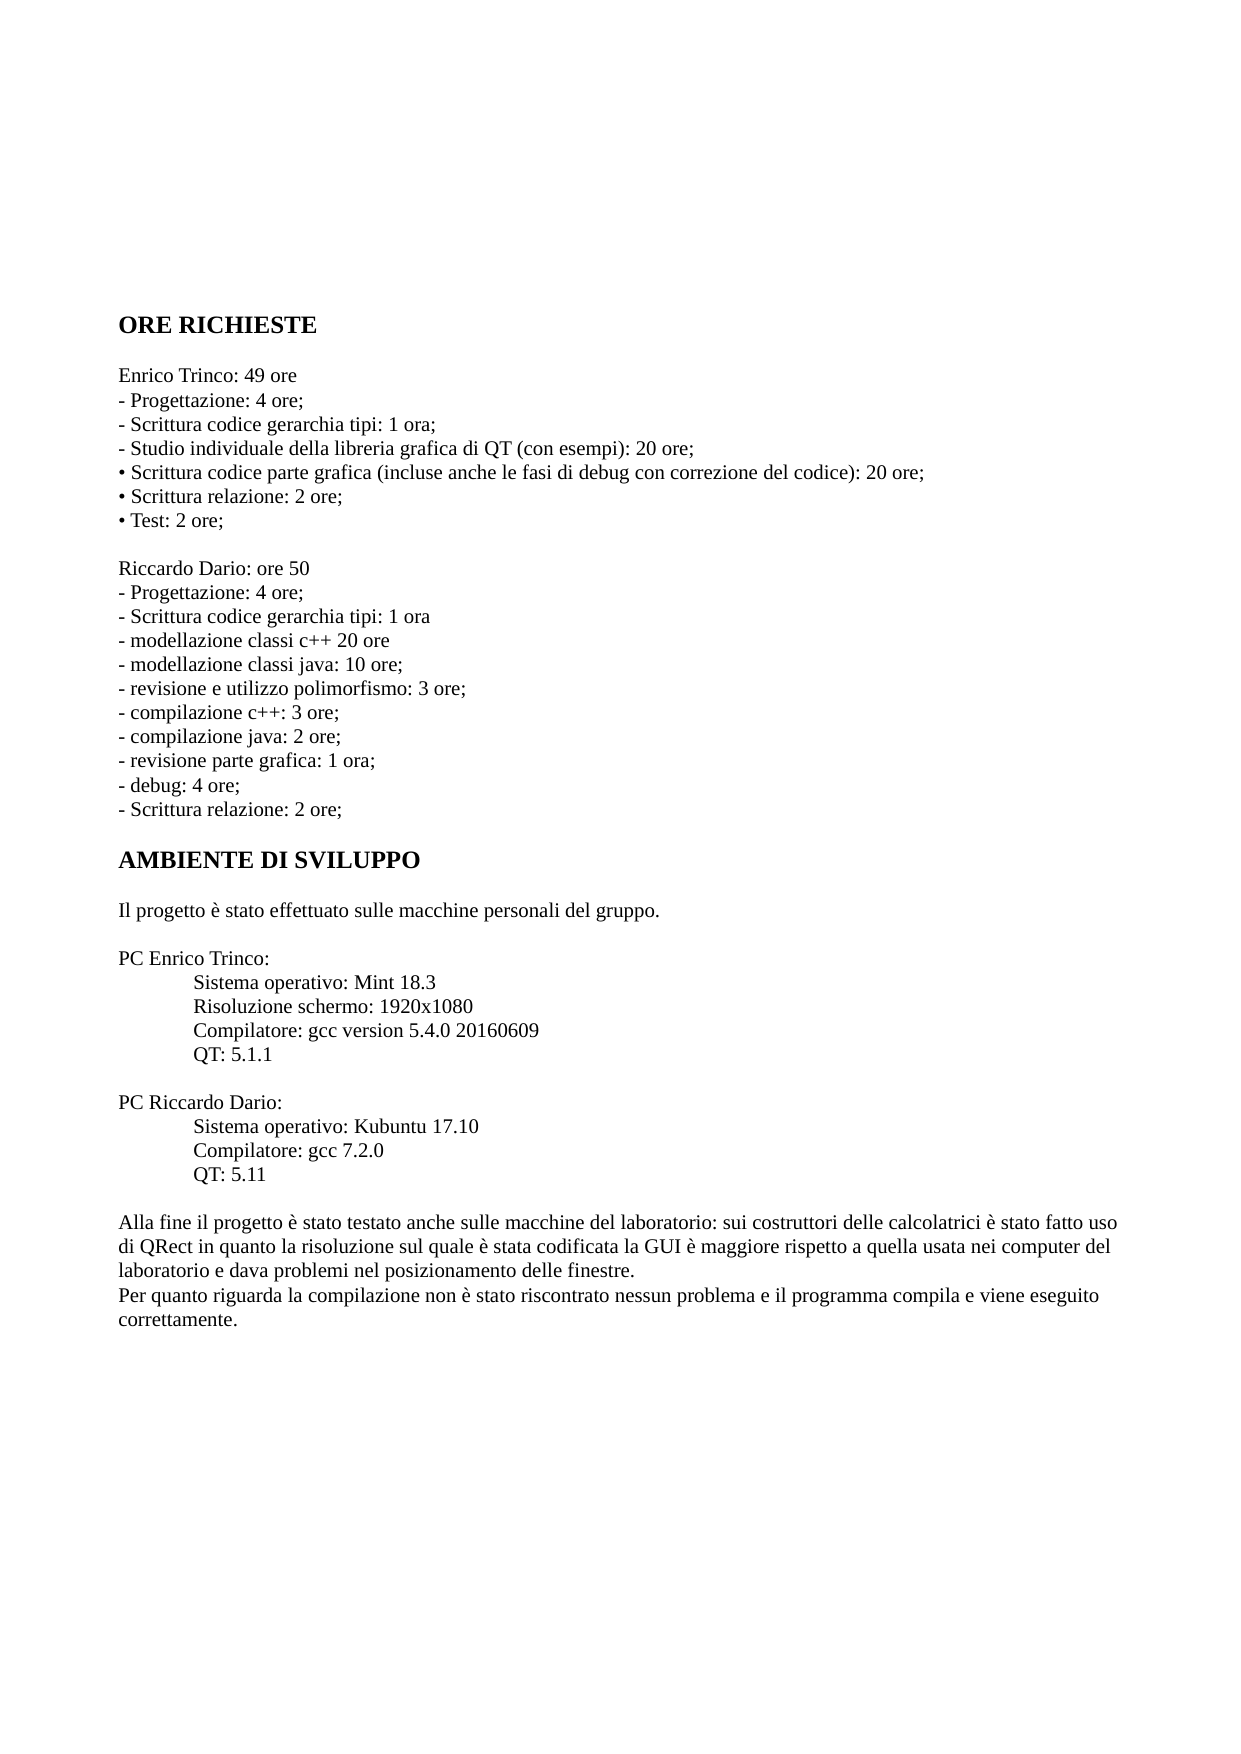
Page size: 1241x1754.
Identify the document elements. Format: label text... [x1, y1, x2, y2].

text - Scrittura relazione: 2 ore; [118, 797, 1122, 821]
text Compilatore: gcc 7.2.0 [118, 1138, 1122, 1162]
text Sistema operativo: Mint 18.3 [118, 970, 1122, 994]
text Riccardo Dario: ore 50 [118, 556, 1122, 580]
text - Scrittura codice gerarchia tipi: 1 ora; [118, 412, 1122, 436]
text ORE RICHIESTE [118, 311, 1122, 339]
text - compilazione c++: 3 ore; [118, 700, 1122, 724]
text - Studio individuale della libreria grafica di QT (con esempi): 20 ore; [118, 436, 1122, 460]
text - Scrittura codice gerarchia tipi: 1 ora [118, 604, 1122, 628]
text - revisione e utilizzo polimorfismo: 3 ore; [118, 676, 1122, 700]
text PC Enrico Trinco: [118, 946, 1122, 970]
text QT: 5.1.1 [118, 1042, 1122, 1066]
text Enrico Trinco: 49 ore [118, 363, 1122, 387]
text - revisione parte grafica: 1 ora; [118, 748, 1122, 772]
text - Progettazione: 4 ore; [118, 580, 1122, 604]
text - modellazione classi c++ 20 ore [118, 628, 1122, 652]
text PC Riccardo Dario: [118, 1090, 1122, 1114]
text Il progetto è stato effettuato sulle macchine personali del gruppo. [118, 897, 1122, 922]
text Per quanto riguarda la compilazione non è stato riscontrato nessun problema e il programma compila e viene eseguito correttamente. [118, 1282, 1122, 1331]
text Compilatore: gcc version 5.4.0 20160609 [118, 1018, 1122, 1042]
text Alla fine il progetto è stato testato anche sulle macchine del laboratorio: sui costruttori delle calcolatrici è stato fatto uso di QRect in quanto la risoluzione sul quale è stata codificata la GUI è maggiore rispetto a quella usata nei computer del laboratorio e dava problemi nel posizionamento delle finestre. [118, 1210, 1122, 1282]
text AMBIENTE DI SVILUPPO [118, 845, 1122, 873]
text - compilazione java: 2 ore; [118, 724, 1122, 748]
text - modellazione classi java: 10 ore; [118, 652, 1122, 676]
text QT: 5.11 [118, 1162, 1122, 1186]
text • Scrittura relazione: 2 ore; [118, 484, 1122, 508]
text - Progettazione: 4 ore; [118, 387, 1122, 412]
text - debug: 4 ore; [118, 772, 1122, 797]
text • Scrittura codice parte grafica (incluse anche le fasi di debug con correzione del codice): 20 ore; [118, 460, 1122, 484]
text • Test: 2 ore; [118, 508, 1122, 532]
text Risoluzione schermo: 1920x1080 [118, 994, 1122, 1018]
text Sistema operativo: Kubuntu 17.10 [118, 1114, 1122, 1138]
